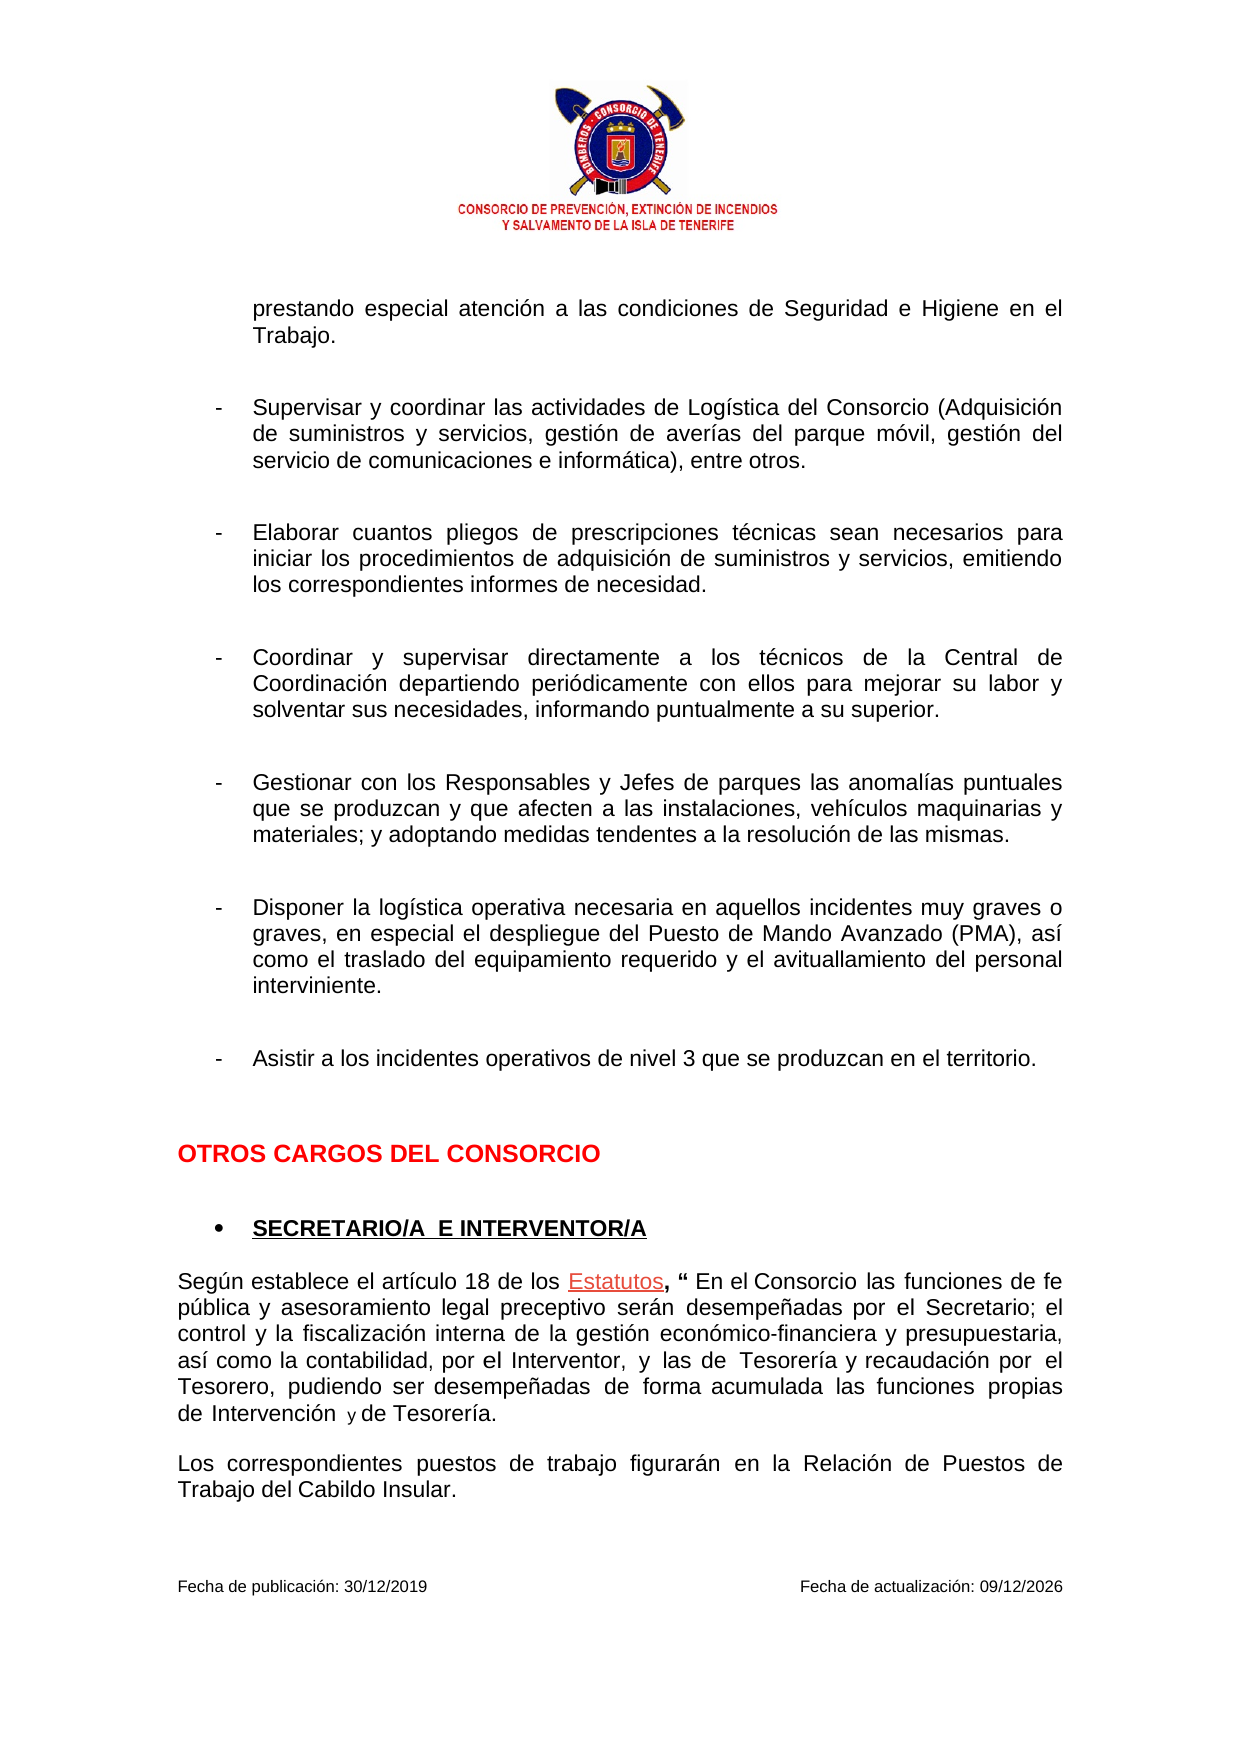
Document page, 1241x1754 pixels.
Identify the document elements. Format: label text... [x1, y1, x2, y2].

text Los correspondientes puestos de trabajo figurarán en la Relación de Puestos de Trabajo del Cabildo Insular. [177, 1450, 1063, 1502]
list Supervisar y coordinar las actividades de Logística del Consorcio (Adquisición de suministros y servicios, gestión de averías del parque móvil, gestión del servicio de comunicaciones e informática), entre otros. [215, 394, 1063, 473]
text Según establece el artículo 18 de los Estatutos, “ En el Consorcio las funciones de fe pública y asesoramiento legal preceptivo serán desempeñadas por el Secretario; el control y la fiscalización interna de la gestión económico-financiera y presupuestaria, así como la contabilidad, por el Interventor, y las de Tesorería y recaudación por el Tesorero, pudiendo ser desempeñadas de forma acumulada las funciones propias de Intervención y de Tesorería. [177, 1268, 1063, 1426]
list Coordinar y supervisar directamente a los técnicos de la Central de Coordinación departiendo periódicamente con ellos para mejorar su labor y solventar sus necesidades, informando puntualmente a su superior. [215, 644, 1063, 723]
list Gestionar con los Responsables y Jefes de parques las anomalías puntuales que se produzcan y que afecten a las instalaciones, vehículos maquinarias y materiales; y adoptando medidas tendentes a la resolución de las mismas. [215, 768, 1063, 848]
list Asistir a los incidentes operativos de nivel 3 que se produzcan en el territorio. [215, 1045, 1063, 1071]
list prestando especial atención a las condiciones de Seguridad e Higiene en el Trabajo. [215, 295, 1063, 348]
list Elaborar cuantos pliegos de prescripciones técnicas sean necesarios para iniciar los procedimientos de adquisición de suministros y servicios, emitiendo los correspondientes informes de necesidad. [215, 519, 1063, 598]
subtitle OTROS CARGOS DEL CONSORCIO [177, 1139, 1063, 1168]
list Disponer la logística operativa necesaria en aquellos incidentes muy graves o graves, en especial el despliegue del Puesto de Mando Avanzado (PMA), así como el traslado del equipamiento requerido y el avituallamiento del personal interviniente. [215, 893, 1063, 999]
list SECRETARIO/A E INTERVENTOR/A [215, 1215, 1063, 1241]
